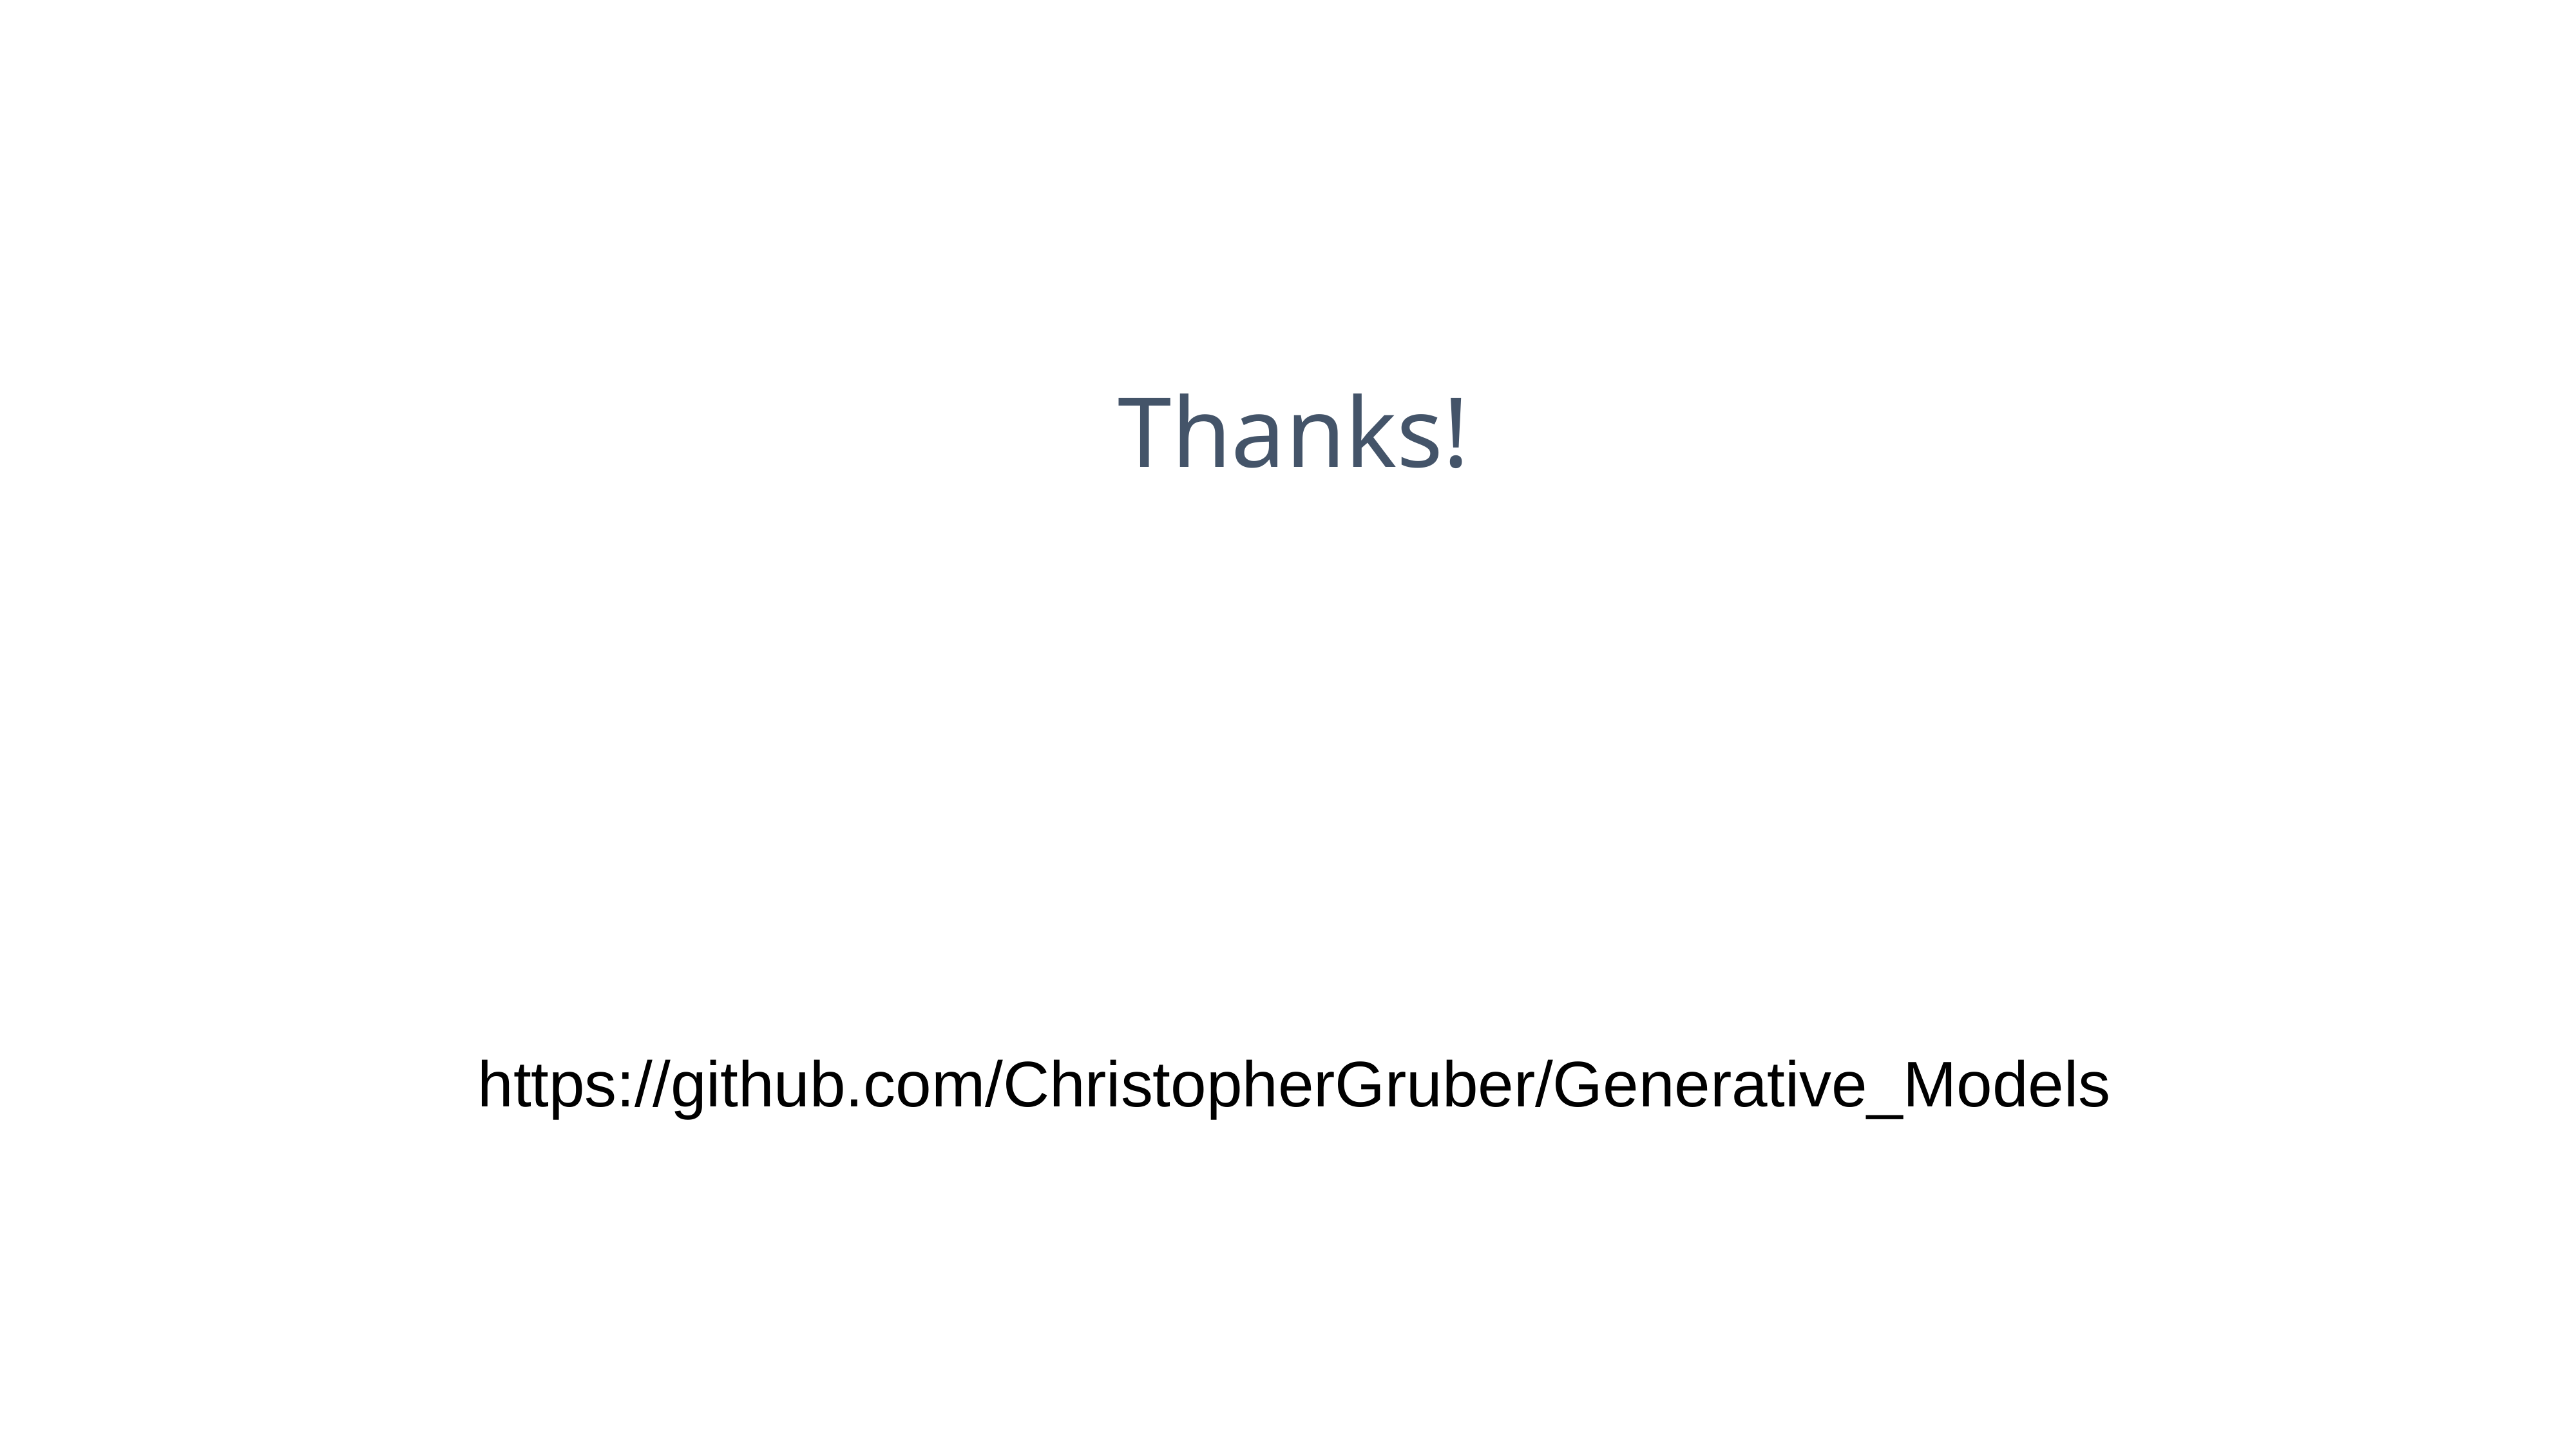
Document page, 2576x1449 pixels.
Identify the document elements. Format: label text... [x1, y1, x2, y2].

text_box https://github.com/ChristopherGruber/Generative_Models [39, 1043, 2552, 1323]
text_box Thanks! [1108, 366, 1479, 492]
